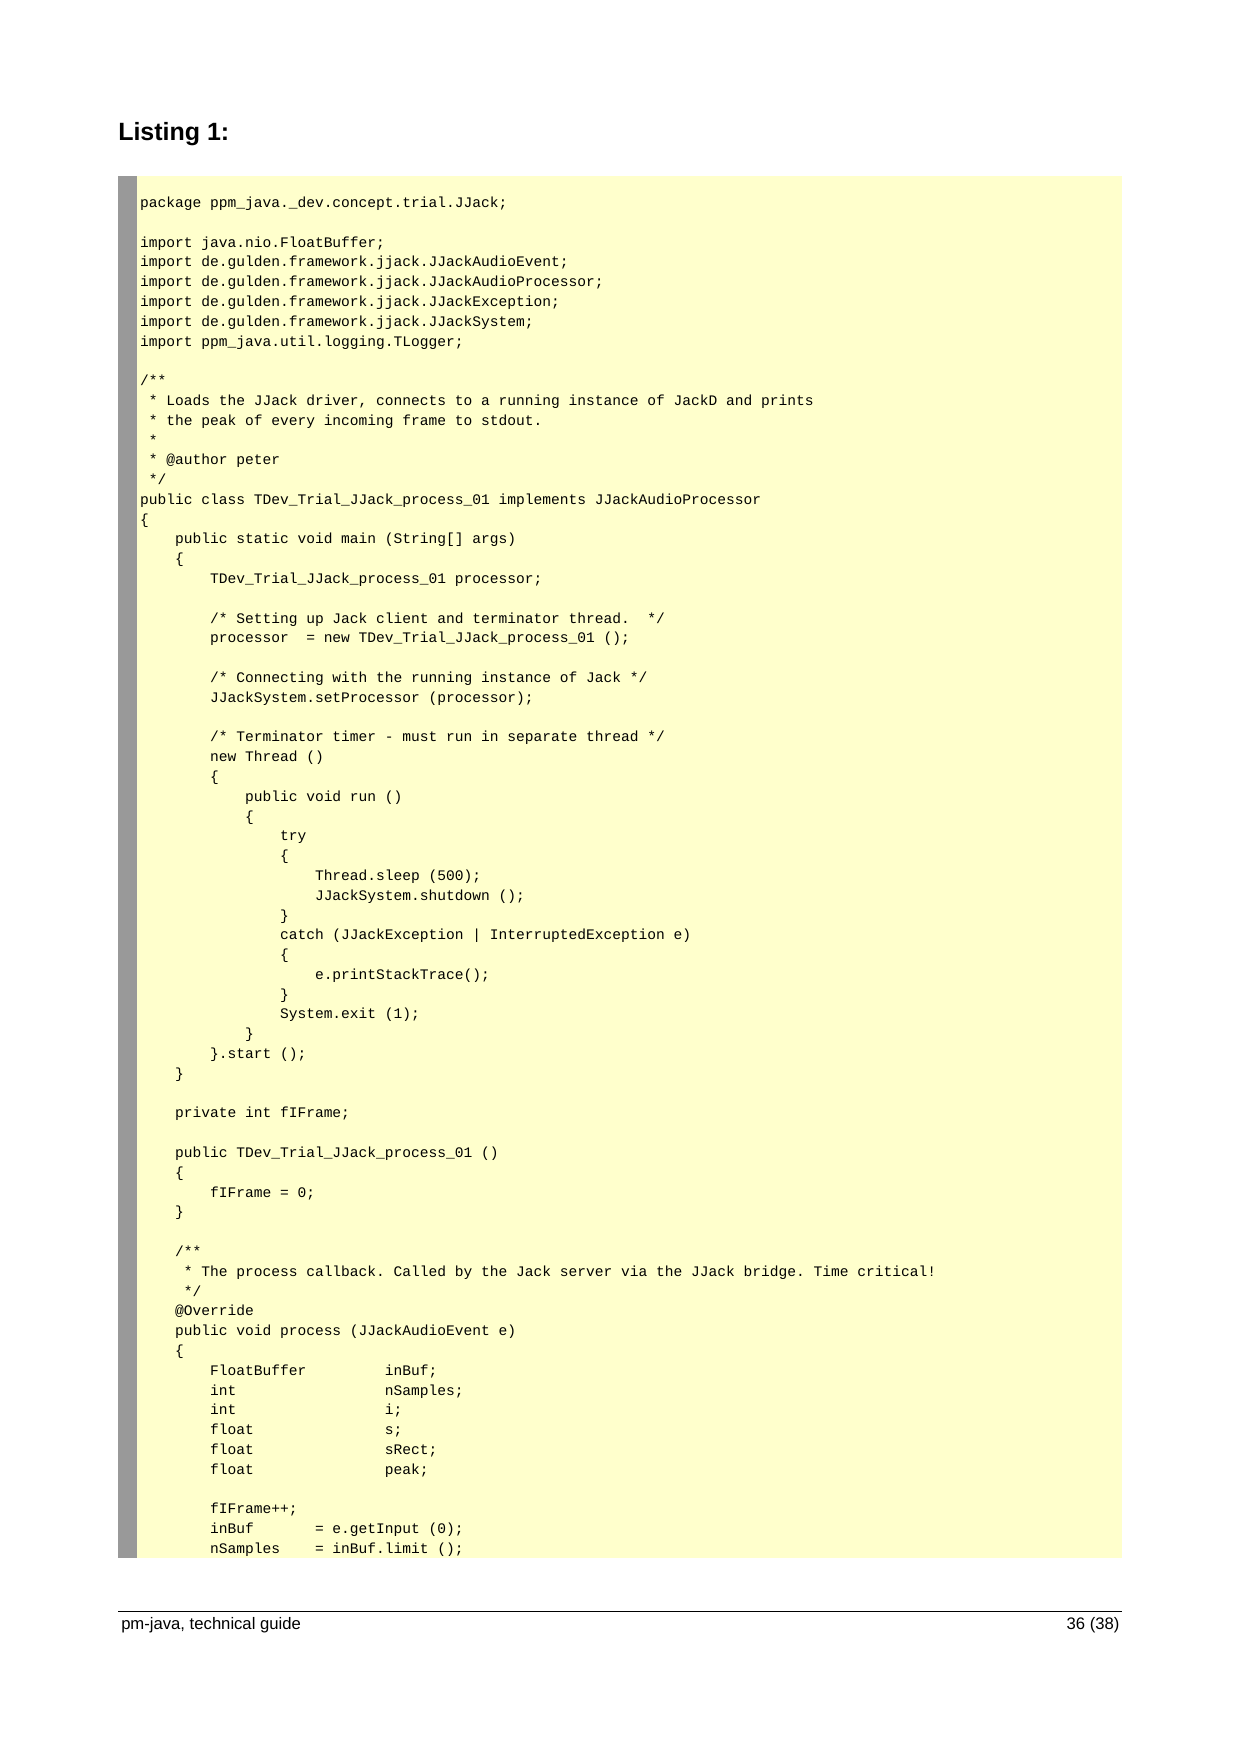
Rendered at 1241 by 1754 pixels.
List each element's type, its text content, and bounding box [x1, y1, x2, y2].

list /* Setting up Jack client and terminator thread. */ [137, 611, 1122, 627]
list /* Terminator timer - must run in separate thread */ [137, 730, 1122, 746]
list * [137, 433, 1122, 449]
list FloatBuffer inBuf; [137, 1363, 1122, 1379]
list */ [137, 472, 1122, 489]
list * Loads the JJack driver, connects to a running instance of JackD and prints [137, 393, 1122, 410]
list int nSamples; [137, 1383, 1122, 1399]
list } [137, 987, 1122, 1003]
list try [137, 829, 1122, 845]
list float s; [137, 1422, 1122, 1439]
list import de.gulden.framework.jjack.JJackException; [137, 294, 1122, 311]
subtitle Listing 1: [118, 118, 1122, 146]
list new Thread () [137, 749, 1122, 766]
list } [137, 908, 1122, 924]
list fIFrame = 0; [137, 1185, 1122, 1201]
list nSamples = inBuf.limit (); [137, 1541, 1122, 1558]
list /* Connecting with the running instance of Jack */ [137, 670, 1122, 687]
list int i; [137, 1403, 1122, 1419]
list float sRect; [137, 1442, 1122, 1459]
list public TDev_Trial_JJack_process_01 () [137, 1145, 1122, 1162]
list TDev_Trial_JJack_process_01 processor; [137, 571, 1122, 588]
list */ [137, 1284, 1122, 1300]
list * @author peter [137, 453, 1122, 469]
list { [137, 809, 1122, 825]
list { [137, 769, 1122, 786]
list JJackSystem.shutdown (); [137, 888, 1122, 904]
list package ppm_java._dev.concept.trial.JJack; [137, 195, 1122, 212]
list /** [137, 373, 1122, 390]
list { [137, 552, 1122, 568]
list { [137, 1165, 1122, 1182]
list } [137, 1027, 1122, 1043]
list { [137, 512, 1122, 528]
list import de.gulden.framework.jjack.JJackAudioEvent; [137, 255, 1122, 271]
list public void run () [137, 789, 1122, 806]
list inBuf = e.getInput (0); [137, 1521, 1122, 1538]
list } [137, 1205, 1122, 1221]
list { [137, 1343, 1122, 1360]
list public static void main (String[] args) [137, 532, 1122, 548]
list import ppm_java.util.logging.TLogger; [137, 334, 1122, 350]
list }.start (); [137, 1046, 1122, 1063]
list import java.nio.FloatBuffer; [137, 235, 1122, 251]
list } [137, 1066, 1122, 1083]
list public void process (JJackAudioEvent e) [137, 1323, 1122, 1340]
list System.exit (1); [137, 1007, 1122, 1023]
list e.printStackTrace(); [137, 967, 1122, 984]
list JJackSystem.setProcessor (processor); [137, 690, 1122, 707]
list import de.gulden.framework.jjack.JJackSystem; [137, 314, 1122, 331]
list public class TDev_Trial_JJack_process_01 implements JJackAudioProcessor [137, 492, 1122, 509]
list { [137, 947, 1122, 964]
list @Override [137, 1304, 1122, 1320]
list private int fIFrame; [137, 1106, 1122, 1122]
list float peak; [137, 1462, 1122, 1478]
list /** [137, 1244, 1122, 1261]
list * The process callback. Called by the Jack server via the JJack bridge. Time critical! [137, 1264, 1122, 1281]
list fIFrame++; [137, 1502, 1122, 1518]
list processor = new TDev_Trial_JJack_process_01 (); [137, 631, 1122, 647]
list Thread.sleep (500); [137, 868, 1122, 885]
list * the peak of every incoming frame to stdout. [137, 413, 1122, 429]
list catch (JJackException | InterruptedException e) [137, 928, 1122, 944]
list import de.gulden.framework.jjack.JJackAudioProcessor; [137, 274, 1122, 291]
list { [137, 848, 1122, 865]
